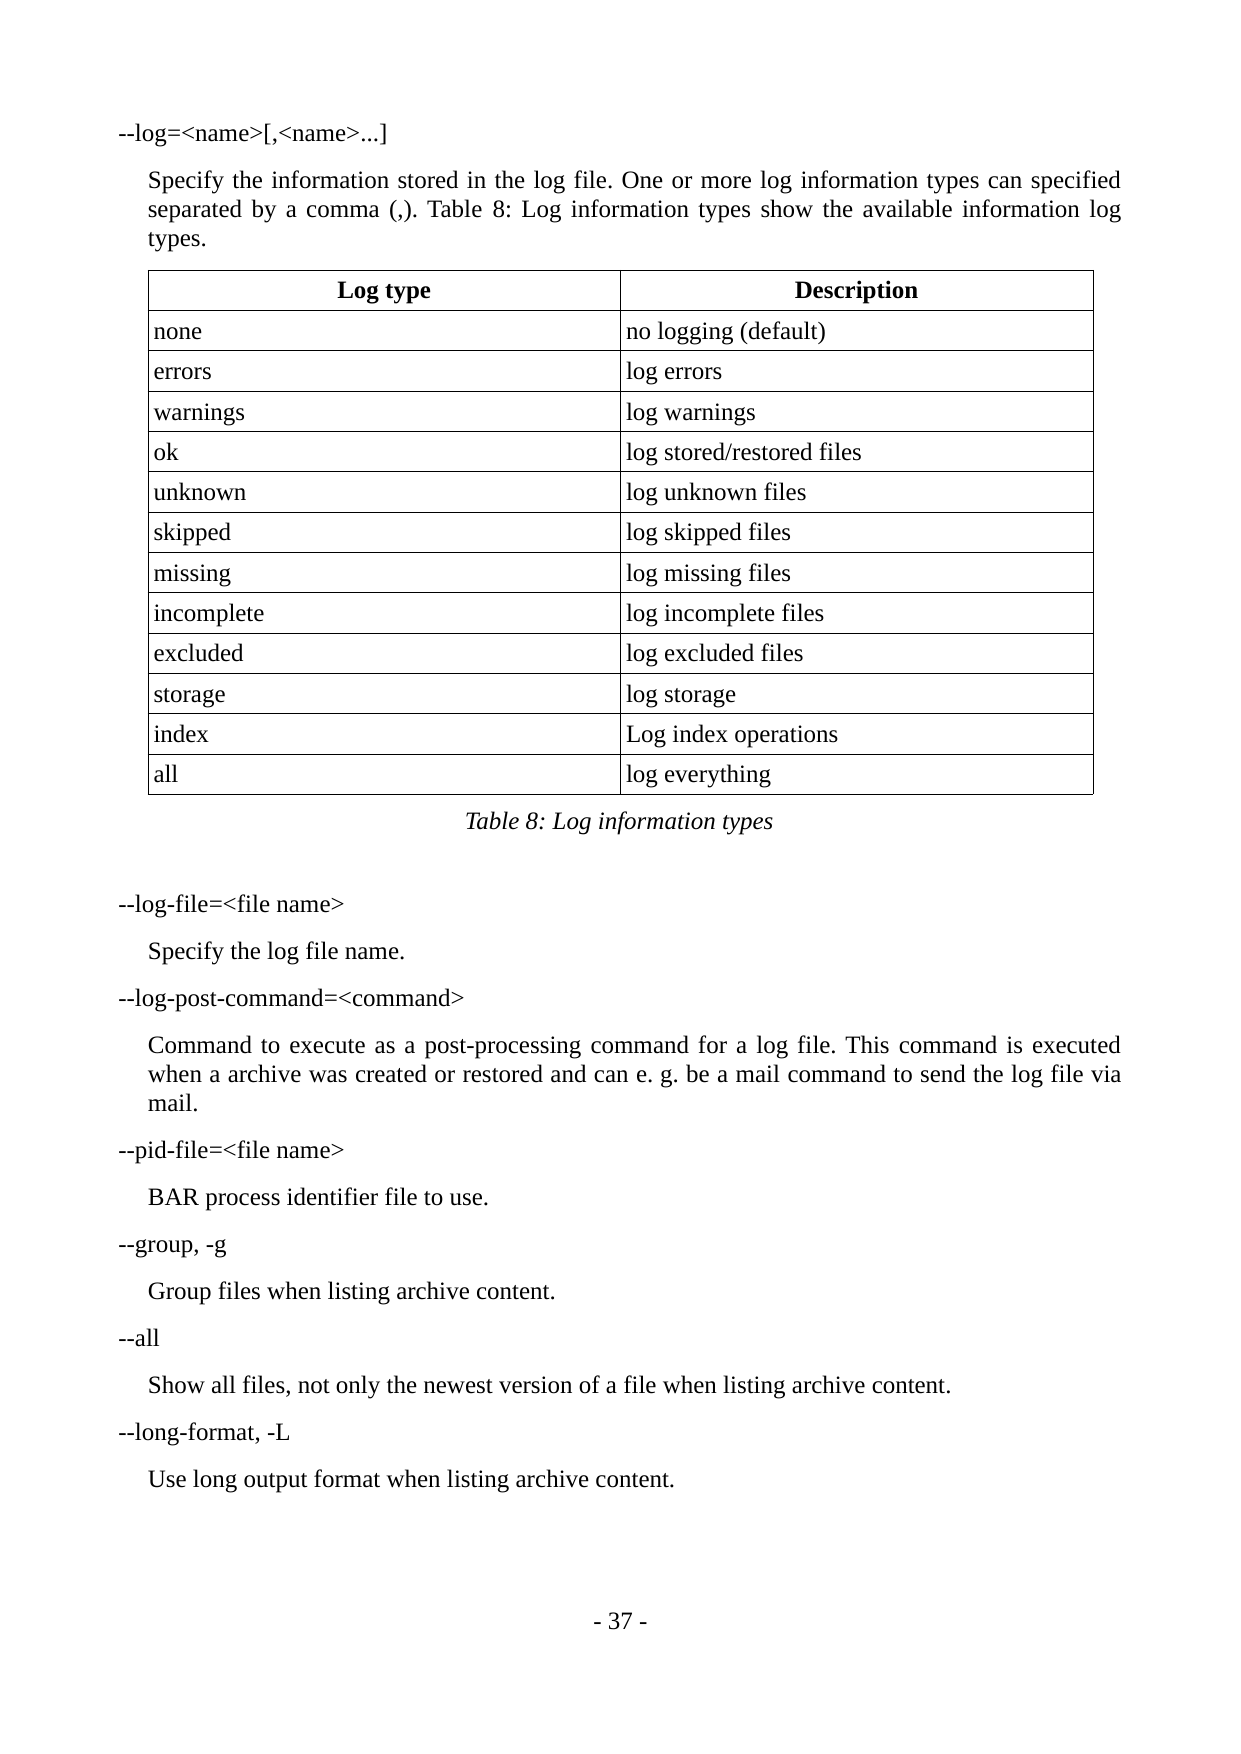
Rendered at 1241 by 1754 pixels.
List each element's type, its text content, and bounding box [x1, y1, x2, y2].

table_cell log warnings [621, 392, 1093, 431]
text Use long output format when listing archive content. [148, 1464, 1122, 1493]
table_cell log excluded files [621, 634, 1093, 673]
table_cell log stored/restored files [621, 432, 1093, 471]
table_cell log errors [621, 351, 1093, 391]
table_cell log unknown files [621, 472, 1093, 512]
title --log-file=<file name> [118, 889, 1122, 918]
text Group files when listing archive content. [148, 1276, 1122, 1305]
table_cell unknown [149, 472, 620, 512]
table_header Description [621, 271, 1093, 310]
table_cell log everything [621, 755, 1093, 794]
table_cell all [149, 755, 620, 794]
table_cell log incomplete files [621, 593, 1093, 633]
text BAR process identifier file to use. [148, 1182, 1122, 1211]
table_cell none [149, 311, 620, 350]
title --long-format, -L [118, 1417, 1122, 1446]
table_header Log type [149, 271, 620, 310]
title --log=<name>[,<name>...] [118, 118, 1122, 147]
text Specify the log file name. [148, 936, 1122, 965]
table_cell skipped [149, 513, 620, 552]
title --all [118, 1323, 1122, 1352]
text Table 8: Log information types [118, 806, 1122, 835]
title --group, -g [118, 1229, 1122, 1258]
table_cell Log index operations [621, 714, 1093, 753]
table_cell warnings [149, 392, 620, 431]
table_cell excluded [149, 634, 620, 673]
table_cell ok [149, 432, 620, 471]
text Show all files, not only the newest version of a file when listing archive content. [148, 1370, 1122, 1399]
title --log-post-command=<command> [118, 983, 1122, 1012]
table_cell log missing files [621, 553, 1093, 592]
table_cell no logging (default) [621, 311, 1093, 350]
table_cell storage [149, 674, 620, 713]
title --pid-file=<file name> [118, 1135, 1122, 1163]
table_cell log storage [621, 674, 1093, 713]
table_cell missing [149, 553, 620, 592]
text Specify the information stored in the log file. One or more log information types can specified separated by a comma (,). Table 8: Log information types show the available information log types. [148, 165, 1122, 251]
table_cell incomplete [149, 593, 620, 633]
text Command to execute as a post-processing command for a log file. This command is executed when a archive was created or restored and can e. g. be a mail command to send the log file via mail. [148, 1030, 1122, 1116]
table_cell errors [149, 351, 620, 391]
table_cell log skipped files [621, 513, 1093, 552]
table_cell index [149, 714, 620, 753]
